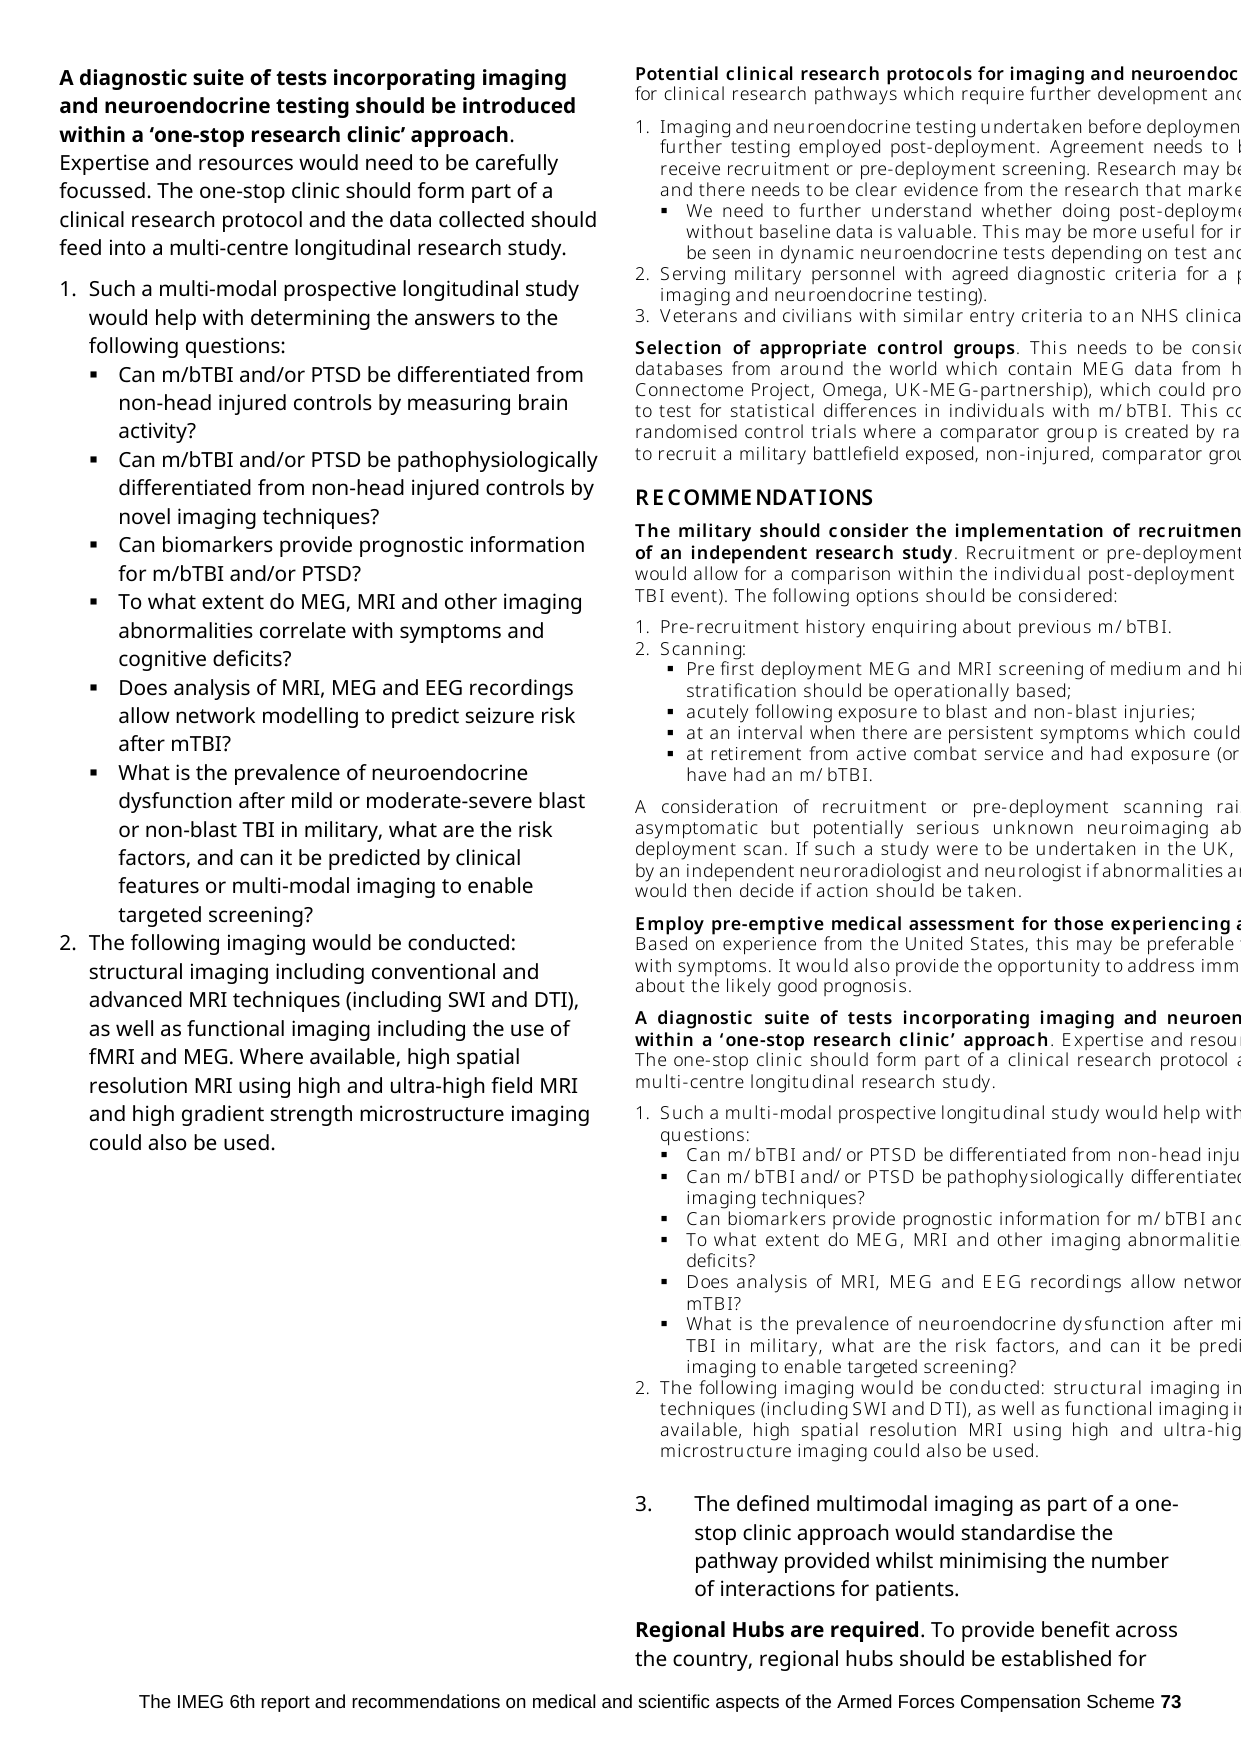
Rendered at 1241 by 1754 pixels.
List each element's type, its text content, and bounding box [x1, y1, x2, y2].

list To what extent do MEG, MRI and other imaging abnormalities correlate with symptoms and cognitive deficits? [88, 587, 605, 673]
list Such a multi-modal prospective longitudinal study would help with determining the answers to the following questions: [59, 274, 605, 360]
list The defined multimodal imaging as part of a one-stop clinic approach would standardise the pathway provided whilst minimising the number of interactions for patients. [635, 1489, 1181, 1603]
list Can biomarkers provide prognostic information for m/bTBI and/or PTSD? [88, 530, 605, 587]
list The following imaging would be conducted: structural imaging including conventional and advanced MRI techniques (including SWI and DTI), as well as functional imaging including the use of fMRI and MEG. Where available, high spatial resolution MRI using high and ultra-high field MRI and high gradient strength microstructure imaging could also be used. [59, 928, 605, 1156]
text A diagnostic suite of tests incorporating imaging and neuroendocrine testing should be introduced within a ‘one-stop research clinic’ approach. Expertise and resources would need to be carefully focussed. The one-stop clinic should form part of a clinical research protocol and the data collected should feed into a multi-centre longitudinal research study. [59, 63, 605, 262]
list What is the prevalence of neuroendocrine dysfunction after mild or moderate-severe blast or non-blast TBI in military, what are the risk factors, and can it be predicted by clinical features or multi-modal imaging to enable targeted screening? [88, 758, 605, 928]
list Can m/bTBI and/or PTSD be pathophysiologically differentiated from non-head injured controls by novel imaging techniques? [88, 445, 605, 530]
text Regional Hubs are required. To provide benefit across the country, regional hubs should be established for [635, 1615, 1181, 1672]
list Can m/bTBI and/or PTSD be differentiated from non-head injured controls by measuring brain activity? [88, 360, 605, 445]
list Does analysis of MRI, MEG and EEG recordings allow network modelling to predict seizure risk after mTBI? [88, 673, 605, 758]
